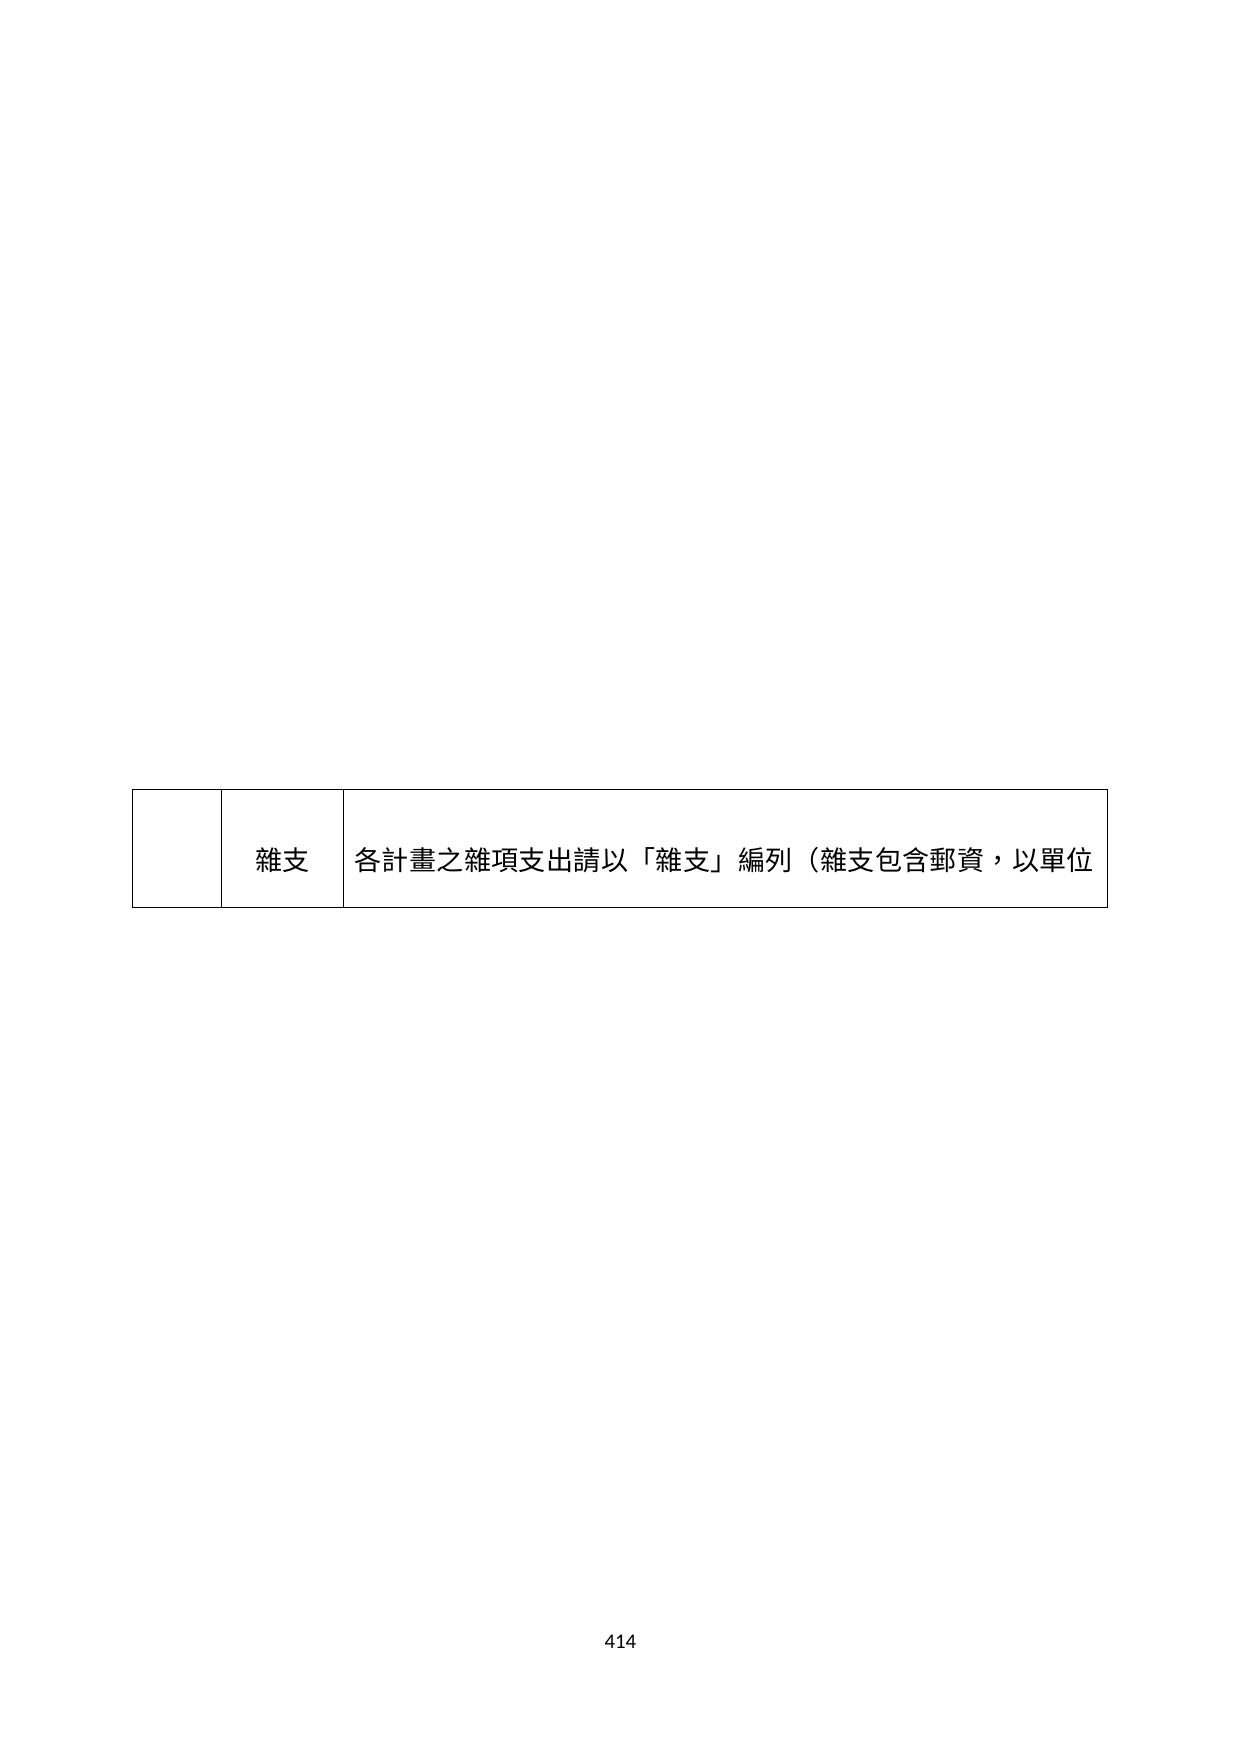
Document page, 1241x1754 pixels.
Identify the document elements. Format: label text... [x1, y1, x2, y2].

table_cell [133, 790, 221, 907]
table_cell 各計畫之雜項支出請以「雜支」編列（雜支包含郵資，以單位 [344, 790, 1107, 907]
table_cell 雜支 [222, 790, 343, 907]
